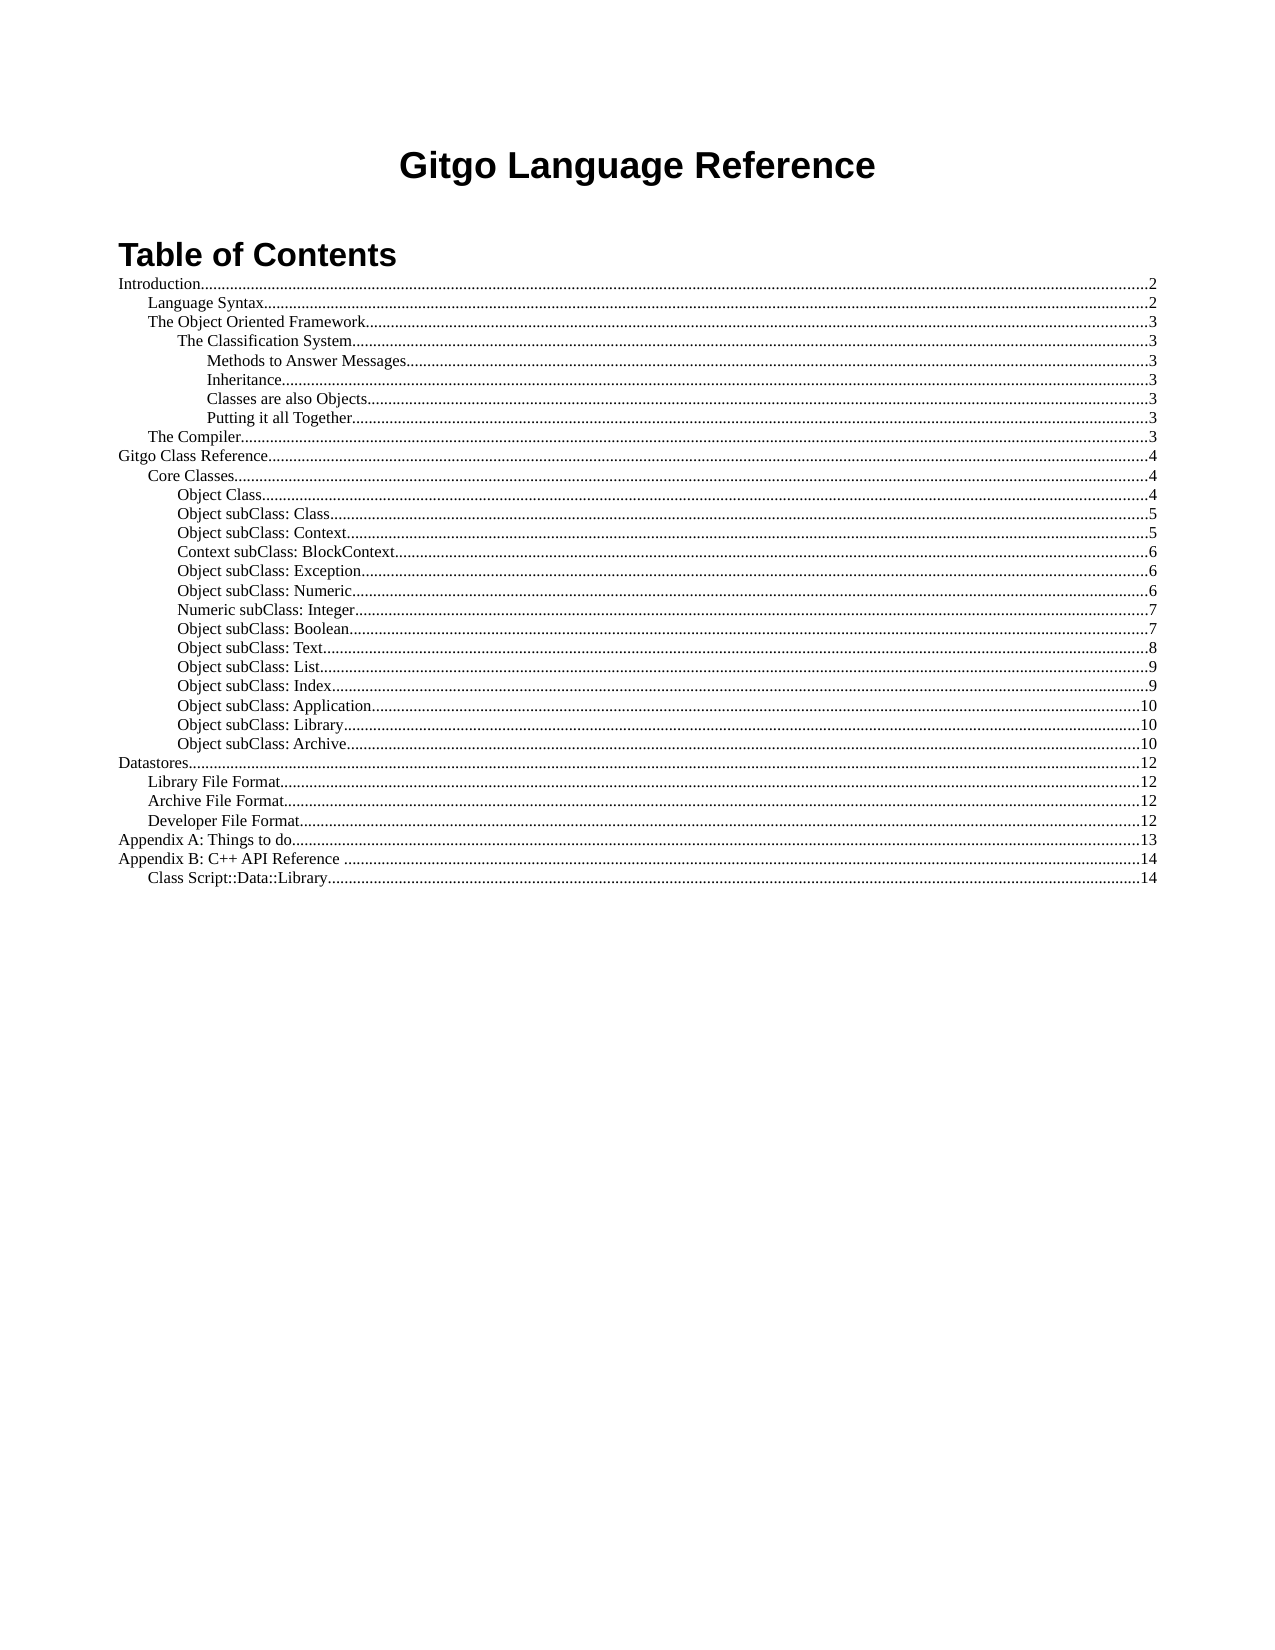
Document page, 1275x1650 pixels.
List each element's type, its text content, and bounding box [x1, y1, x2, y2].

text Classes are also Objects 3 [207, 389, 1157, 408]
text Object subClass: Exception 6 [177, 561, 1157, 580]
text Core Classes 4 [148, 465, 1157, 484]
text Object subClass: Library 10 [177, 714, 1157, 734]
text Object subClass: Boolean 7 [177, 619, 1157, 638]
text Context subClass: BlockContext 6 [177, 542, 1157, 561]
text Object subClass: List 9 [177, 657, 1157, 676]
text Archive File Format 12 [148, 791, 1157, 810]
text Object Class 4 [177, 484, 1157, 504]
text Language Syntax 2 [148, 293, 1157, 312]
text Gitgo Class Reference 4 [118, 446, 1157, 465]
text Methods to Answer Messages 3 [207, 350, 1157, 369]
text Library File Format 12 [148, 772, 1157, 791]
title Gitgo Language Reference [118, 143, 1157, 186]
text Object subClass: Text 8 [177, 638, 1157, 657]
text Inheritance 3 [207, 369, 1157, 389]
subtitle Table of Contents [118, 235, 1157, 274]
text The Compiler 3 [148, 427, 1157, 446]
text Object subClass: Application 10 [177, 695, 1157, 714]
text Object subClass: Index 9 [177, 676, 1157, 695]
text Introduction 2 [118, 274, 1157, 293]
text Developer File Format 12 [148, 810, 1157, 829]
text Class Script::Data::Library 14 [148, 868, 1157, 887]
text Datastores 12 [118, 753, 1157, 772]
text Numeric subClass: Integer 7 [177, 599, 1157, 619]
text The Object Oriented Framework 3 [148, 312, 1157, 331]
text Appendix B: C++ API Reference 14 [118, 849, 1157, 868]
text The Classification System 3 [177, 331, 1157, 350]
text Appendix A: Things to do 13 [118, 829, 1157, 849]
text Putting it all Together 3 [207, 408, 1157, 427]
text Object subClass: Context 5 [177, 523, 1157, 542]
text Object subClass: Class 5 [177, 504, 1157, 523]
text Object subClass: Numeric 6 [177, 580, 1157, 599]
text Object subClass: Archive 10 [177, 734, 1157, 753]
